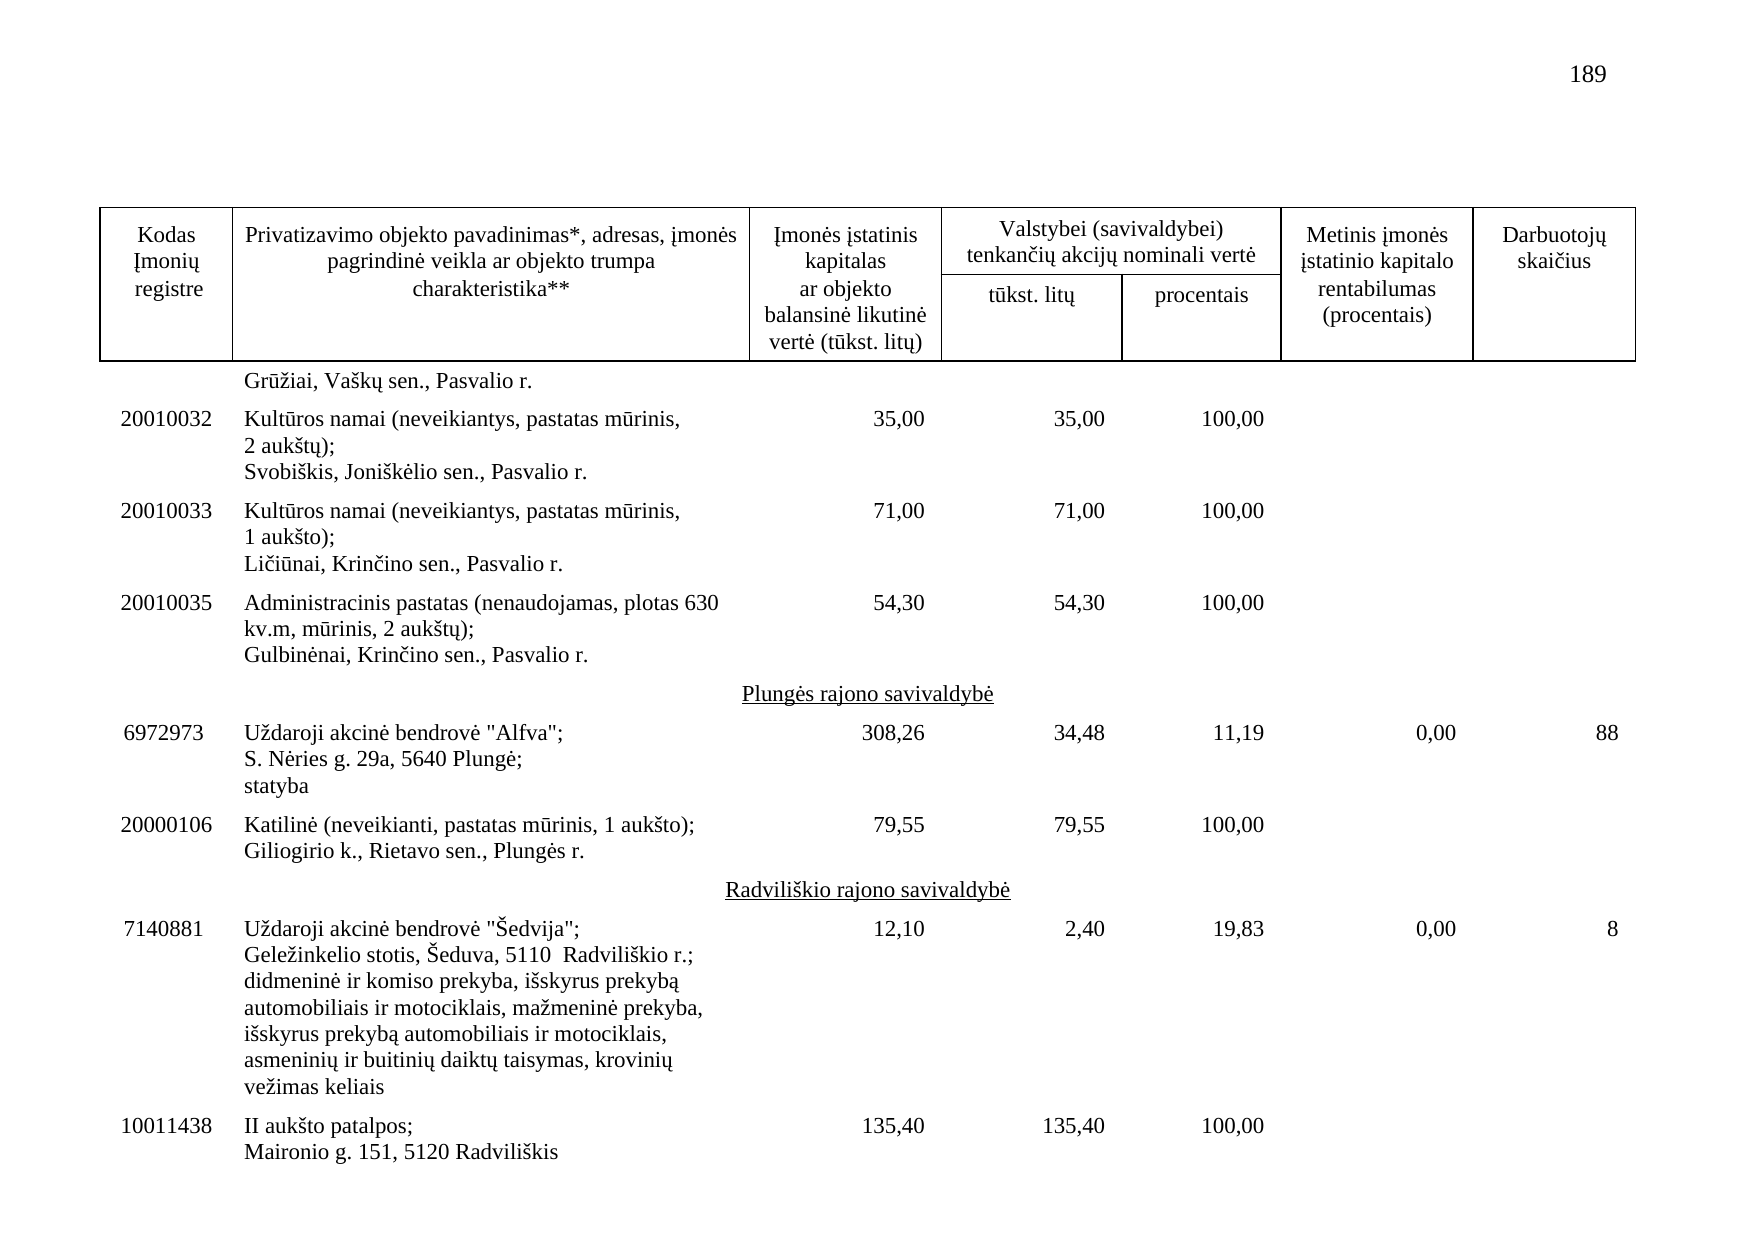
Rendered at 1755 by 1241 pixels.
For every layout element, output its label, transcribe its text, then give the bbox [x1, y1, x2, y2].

table_cell Kultūros namai (neveikiantys, pastatas mūrinis, 2 aukštų); Svobiškis, Joniškėlio sen., Pasvalio r. [233, 399, 749, 491]
table_cell 35,00 [941, 399, 1122, 491]
table_cell 20010033 [100, 491, 233, 582]
table_cell II aukšto patalpos; Maironio g. 151, 5120 Radviliškis [233, 1105, 749, 1171]
table_header Valstybei (savivaldybei) tenkančių akcijų nominali vertė [942, 208, 1280, 273]
table_cell 88 [1473, 713, 1636, 804]
table_cell 308,26 [750, 713, 941, 804]
table_cell 135,40 [941, 1105, 1122, 1171]
table_cell [1281, 804, 1473, 869]
table_cell 8 [1473, 909, 1636, 1105]
table_cell 6972973 [100, 713, 233, 804]
table_cell tūkst. litų [942, 275, 1121, 360]
table_cell 12,10 [750, 909, 941, 1105]
table_cell 10011438 [100, 1105, 233, 1171]
table_cell charakteristika** [233, 274, 749, 360]
table_cell [1281, 1105, 1473, 1171]
table_cell Uždaroji akcinė bendrovė "Šedvija"; Geležinkelio stotis, Šeduva, 5110 Radviliškio r.; didmeninė ir komiso prekyba, išskyrus prekybą automobiliais ir motociklais, mažmeninė prekyba, išskyrus prekybą automobiliais ir motociklais, asmeninių ir buitinių daiktų taisymas, krovinių vežimas keliais [233, 909, 749, 1105]
table_cell [1474, 274, 1635, 360]
table_header Kodas Įmonių [101, 208, 232, 273]
table_cell 19,83 [1122, 909, 1281, 1105]
table_cell [100, 362, 233, 399]
table_cell [1473, 399, 1636, 491]
table_cell [1281, 491, 1473, 582]
table_cell [1281, 583, 1473, 674]
table_cell [1473, 491, 1636, 582]
table_cell Plungės rajono savivaldybė [100, 674, 1636, 713]
table_cell 71,00 [750, 491, 941, 582]
table_cell 20010035 [100, 583, 233, 674]
table_cell 79,55 [750, 804, 941, 869]
table_cell 54,30 [941, 583, 1122, 674]
table_cell [1122, 362, 1281, 399]
table_cell [1473, 804, 1636, 869]
table_cell Katilinė (neveikianti, pastatas mūrinis, 1 aukšto); Giliogirio k., Rietavo sen., Plungės r. [233, 804, 749, 869]
table_cell [1473, 1105, 1636, 1171]
table_header Privatizavimo objekto pavadinimas*, adresas, įmonės pagrindinė veikla ar objekto trumpa [233, 208, 749, 273]
table_header Metinis įmonės įstatinio kapitalo [1282, 208, 1472, 273]
table_cell registre [101, 274, 232, 360]
table_cell 135,40 [750, 1105, 941, 1171]
table_cell Administracinis pastatas (nenaudojamas, plotas 630 kv.m, mūrinis, 2 aukštų); Gulbinėnai, Krinčino sen., Pasvalio r. [233, 583, 749, 674]
table_cell 100,00 [1122, 583, 1281, 674]
table_cell 100,00 [1122, 1105, 1281, 1171]
table_cell [941, 362, 1122, 399]
table_header Darbuotojų skaičius [1474, 208, 1635, 273]
table_cell 20000106 [100, 804, 233, 869]
table_cell [1281, 399, 1473, 491]
table_cell 34,48 [941, 713, 1122, 804]
table_cell ar objekto balansinė likutinė vertė (tūkst. litų) [750, 274, 941, 360]
table_cell procentais [1123, 275, 1280, 360]
table_cell 71,00 [941, 491, 1122, 582]
table_cell [1473, 583, 1636, 674]
table_header Įmonės įstatinis kapitalas [750, 208, 941, 273]
table_cell 0,00 [1281, 909, 1473, 1105]
table_cell 100,00 [1122, 804, 1281, 869]
table_cell [750, 362, 941, 399]
table_cell Grūžiai, Vaškų sen., Pasvalio r. [233, 362, 749, 399]
table_cell [1281, 362, 1473, 399]
table_cell rentabilumas (procentais) [1282, 274, 1472, 360]
table_cell 35,00 [750, 399, 941, 491]
table_cell 0,00 [1281, 713, 1473, 804]
table_cell 20010032 [100, 399, 233, 491]
table_cell 7140881 [100, 909, 233, 1105]
table_cell 11,19 [1122, 713, 1281, 804]
table_cell 2,40 [941, 909, 1122, 1105]
table_cell 79,55 [941, 804, 1122, 869]
table_cell 54,30 [750, 583, 941, 674]
table_cell 100,00 [1122, 399, 1281, 491]
table_cell [1473, 362, 1636, 399]
table_cell 100,00 [1122, 491, 1281, 582]
table_cell Radviliškio rajono savivaldybė [100, 870, 1636, 908]
table_cell Kultūros namai (neveikiantys, pastatas mūrinis, 1 aukšto); Ličiūnai, Krinčino sen., Pasvalio r. [233, 491, 749, 582]
table_cell Uždaroji akcinė bendrovė "Alfva"; S. Nėries g. 29a, 5640 Plungė; statyba [233, 713, 749, 804]
